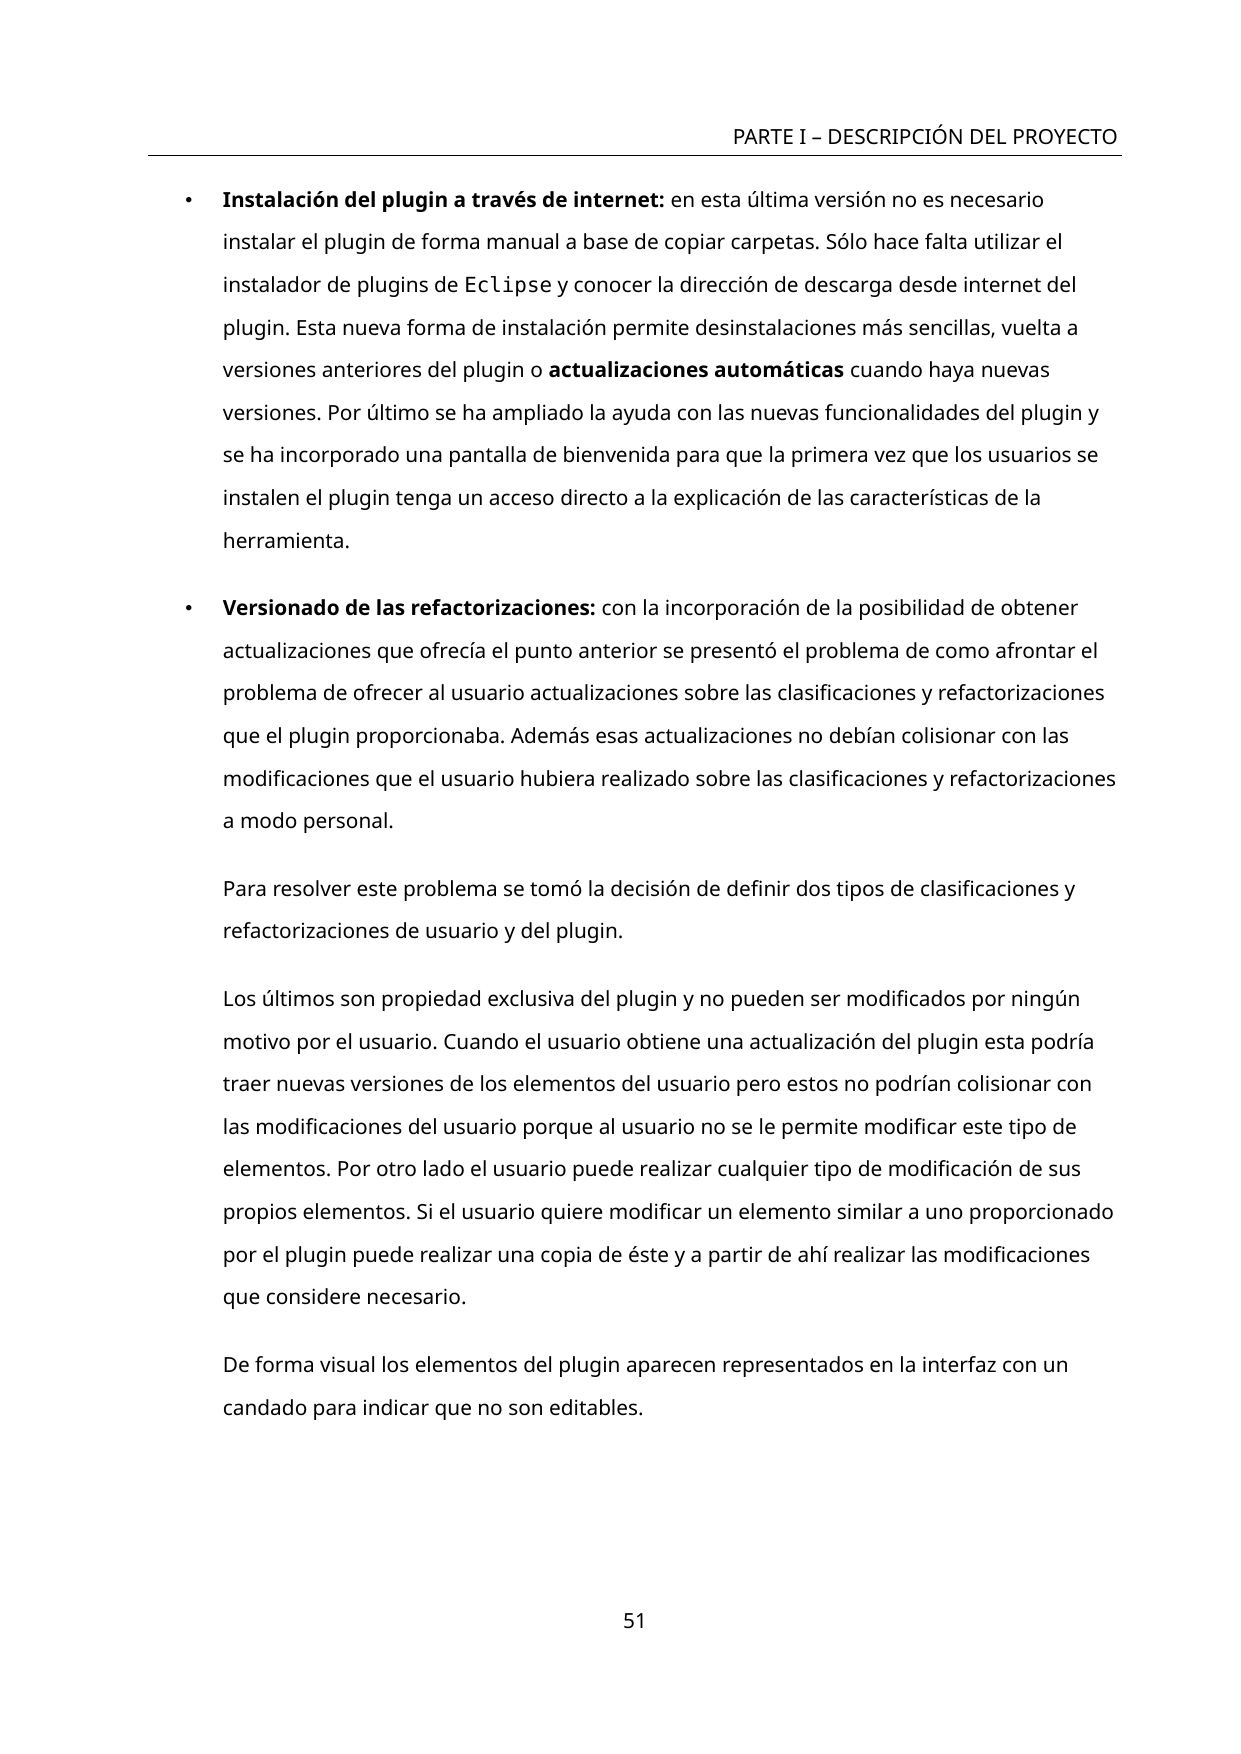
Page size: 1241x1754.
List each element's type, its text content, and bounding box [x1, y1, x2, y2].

list Instalación del plugin a través de internet: en esta última versión no es necesario instalar el plugin de forma manual a base de copiar carpetas. Sólo hace falta utilizar el instalador de plugins de Eclipse y conocer la dirección de descarga desde internet del plugin. Esta nueva forma de instalación permite desinstalaciones más sencillas, vuelta a versiones anteriores del plugin o actualizaciones automáticas cuando haya nuevas versiones. Por último se ha ampliado la ayuda con las nuevas funcionalidades del plugin y se ha incorporado una pantalla de bienvenida para que la primera vez que los usuarios se instalen el plugin tenga un acceso directo a la explicación de las características de la herramienta. [185, 185, 1122, 554]
list Para resolver este problema se tomó la decisión de definir dos tipos de clasificaciones y refactorizaciones de usuario y del plugin. [185, 874, 1122, 945]
list De forma visual los elementos del plugin aparecen representados en la interfaz con un candado para indicar que no son editables. [185, 1350, 1122, 1421]
list Los últimos son propiedad exclusiva del plugin y no pueden ser modificados por ningún motivo por el usuario. Cuando el usuario obtiene una actualización del plugin esta podría traer nuevas versiones de los elementos del usuario pero estos no podrían colisionar con las modificaciones del usuario porque al usuario no se le permite modificar este tipo de elementos. Por otro lado el usuario puede realizar cualquier tipo de modificación de sus propios elementos. Si el usuario quiere modificar un elemento similar a uno proporcionado por el plugin puede realizar una copia de éste y a partir de ahí realizar las modificaciones que considere necesario. [185, 984, 1122, 1311]
list Versionado de las refactorizaciones: con la incorporación de la posibilidad de obtener actualizaciones que ofrecía el punto anterior se presentó el problema de como afrontar el problema de ofrecer al usuario actualizaciones sobre las clasificaciones y refactorizaciones que el plugin proporcionaba. Además esas actualizaciones no debían colisionar con las modificaciones que el usuario hubiera realizado sobre las clasificaciones y refactorizaciones a modo personal. [185, 593, 1122, 835]
